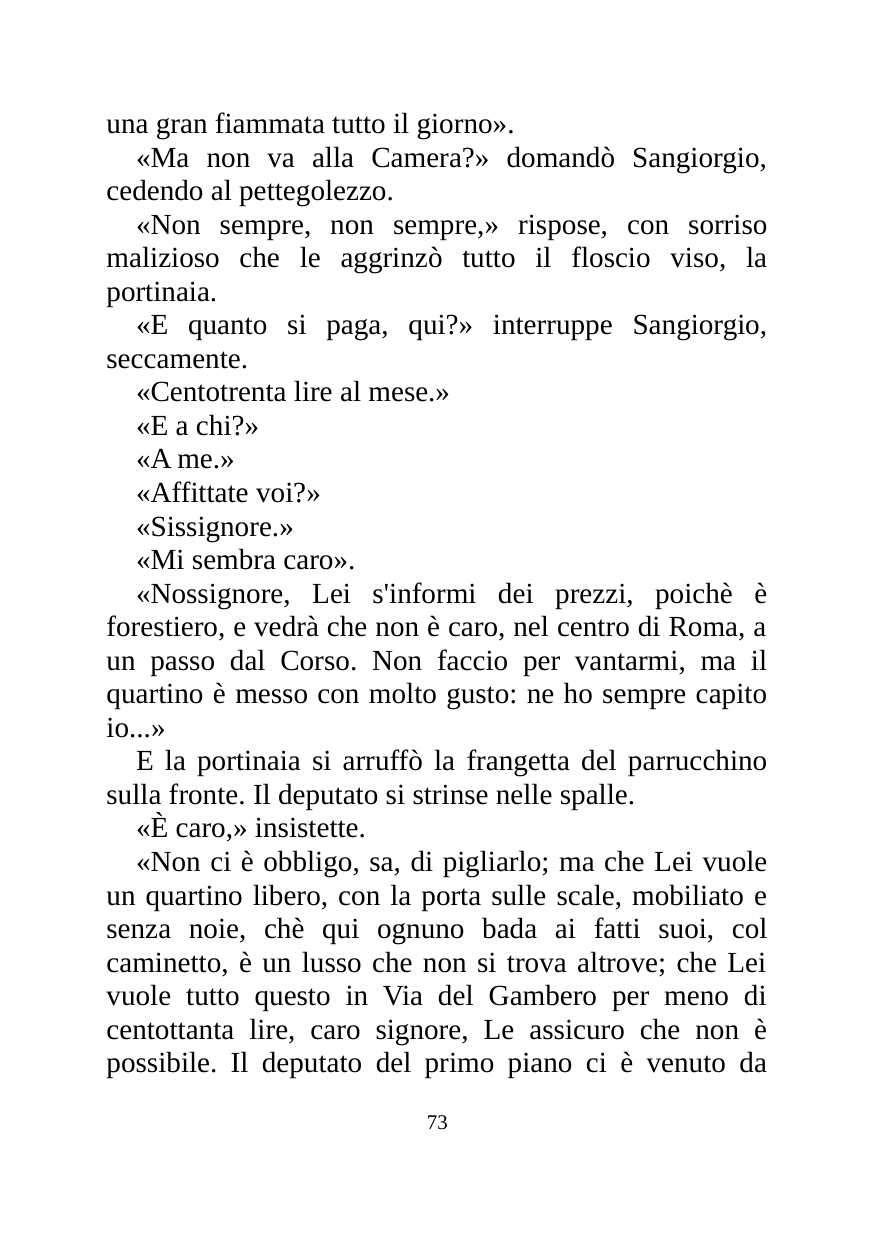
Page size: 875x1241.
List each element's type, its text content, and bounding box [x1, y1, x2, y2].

text una gran fiammata tutto il giorno». [106, 106, 768, 140]
text «E quanto si paga, qui?» interruppe Sangiorgio, seccamente. [106, 307, 768, 374]
text «Mi sembra caro». [106, 542, 768, 576]
text «È caro,» insistette. [106, 811, 768, 844]
text «Centotrenta lire al mese.» [106, 374, 768, 408]
text «Affittate voi?» [106, 475, 768, 509]
text «A me.» [106, 442, 768, 475]
text «Non sempre, non sempre,» rispose, con sorriso malizioso che le aggrinzò tutto il floscio viso, la portinaia. [106, 207, 768, 307]
text «Nossignore, Lei s'informi dei prezzi, poichè è forestiero, e vedrà che non è caro, nel centro di Roma, a un passo dal Corso. Non faccio per vantarmi, ma il quartino è messo con molto gusto: ne ho sempre capito io...» [106, 576, 768, 743]
text E la portinaia si arruffò la frangetta del parrucchino sulla fronte. Il deputato si strinse nelle spalle. [106, 743, 768, 811]
text «Ma non va alla Camera?» domandò Sangiorgio, cedendo al pettegolezzo. [106, 140, 768, 207]
text «E a chi?» [106, 408, 768, 442]
text «Non ci è obbligo, sa, di pigliarlo; ma che Lei vuole un quartino libero, con la porta sulle scale, mobiliato e senza noie, chè qui ognuno bada ai fatti suoi, col caminetto, è un lusso che non si trova altrove; che Lei vuole tutto questo in Via del Gambero per meno di centottanta lire, caro signore, Le assicuro che non è possibile. Il deputato del primo piano ci è venuto da [106, 844, 768, 1079]
text «Sissignore.» [106, 509, 768, 542]
